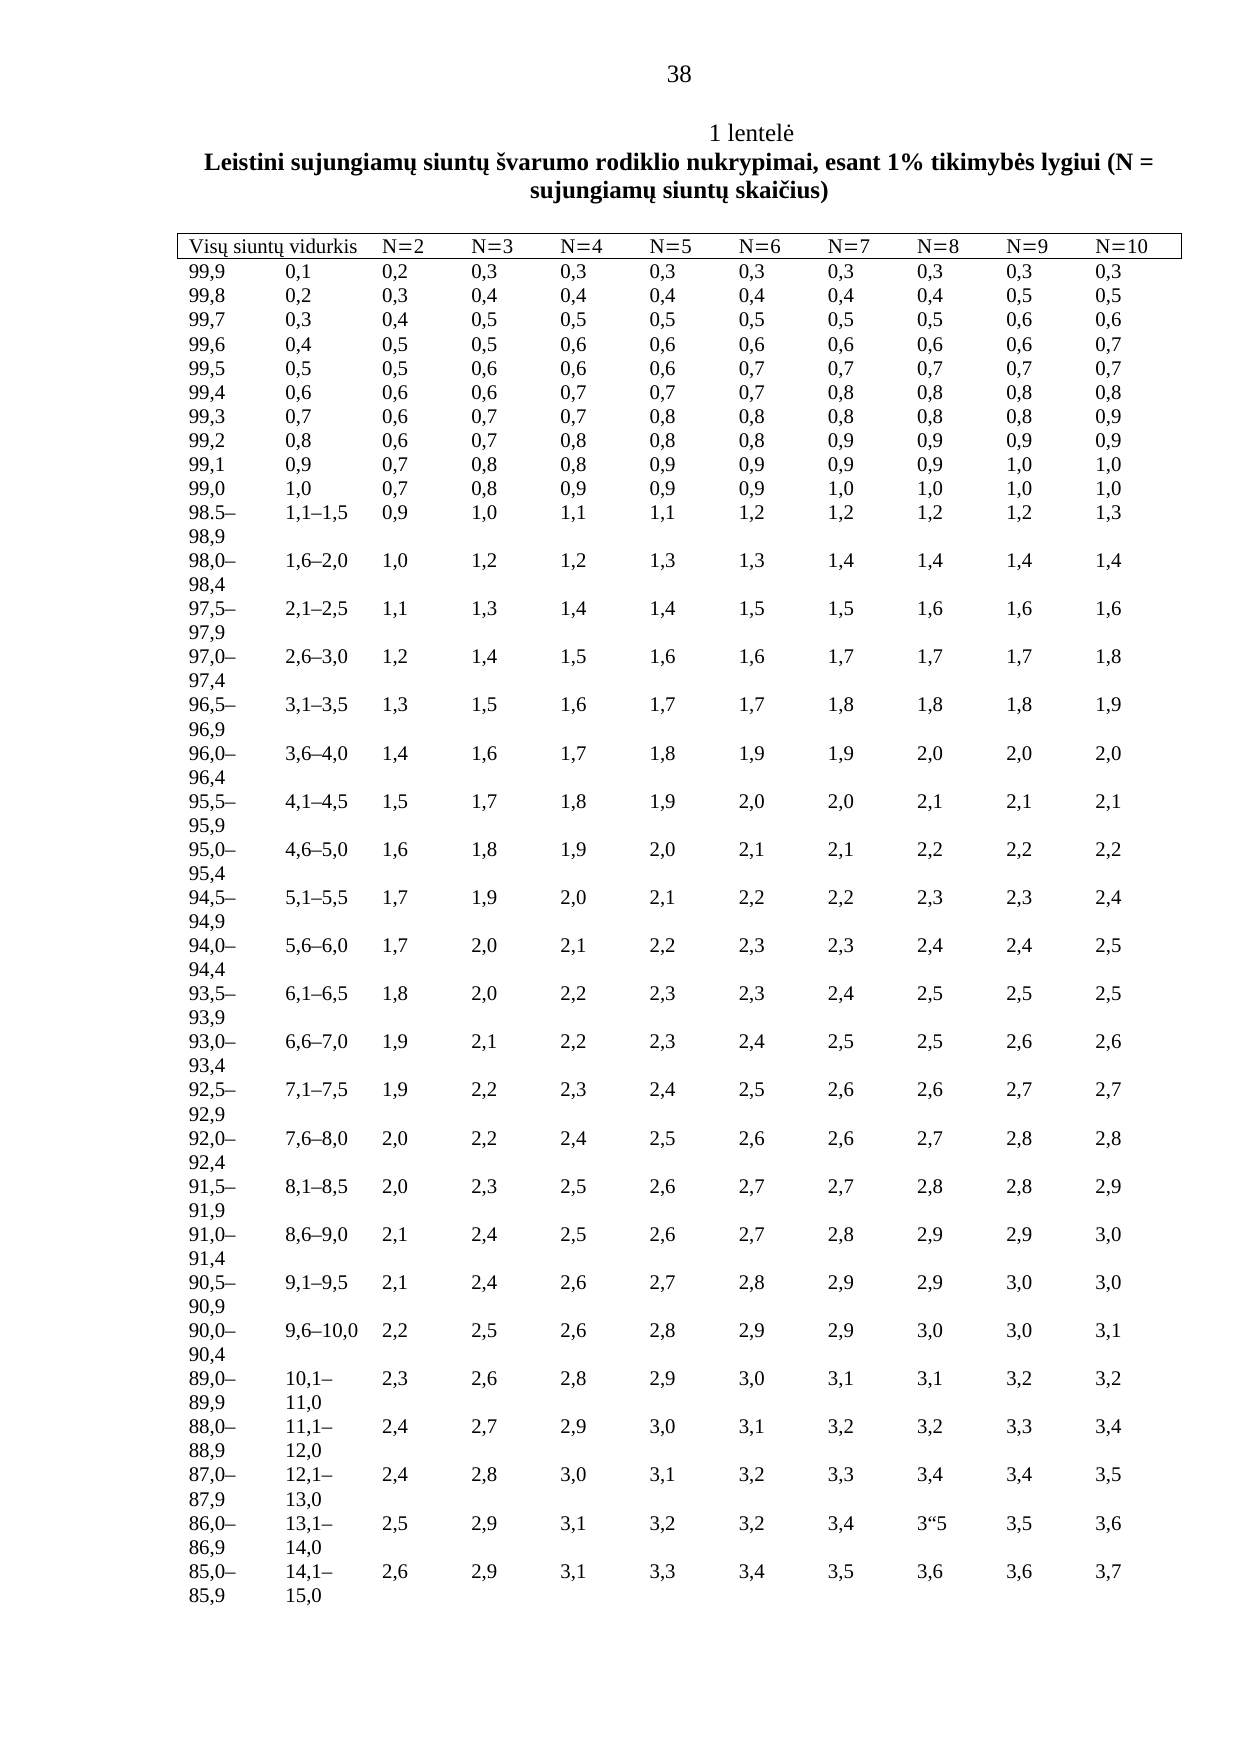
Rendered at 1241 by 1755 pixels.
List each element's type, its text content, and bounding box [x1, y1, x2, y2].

table_cell 8,1–8,5 [274, 1174, 371, 1222]
table_cell 2,5 [727, 1078, 816, 1126]
table_cell 0,6 [549, 331, 638, 356]
table_cell 85,0–85,9 [177, 1559, 274, 1607]
table_cell 3,1 [727, 1414, 816, 1462]
table_header N=5 [638, 234, 727, 258]
table_cell 0,9 [816, 428, 906, 452]
table_cell 2,8 [995, 1174, 1084, 1222]
table_cell 2,6 [549, 1318, 638, 1366]
table_cell 9,6–10,0 [274, 1318, 371, 1366]
table_cell 5,1–5,5 [274, 885, 371, 933]
table_cell 0,6 [638, 331, 727, 356]
table_cell 2,5 [549, 1174, 638, 1222]
table_cell 2,8 [995, 1126, 1084, 1174]
table_cell 2,2 [549, 1029, 638, 1077]
table_cell 3,4 [1084, 1414, 1181, 1462]
table_header N=3 [460, 234, 549, 258]
table_cell 2,9 [638, 1366, 727, 1414]
table_cell 3,2 [995, 1366, 1084, 1414]
table_cell 3,6 [1084, 1511, 1181, 1559]
table_cell 2,8 [727, 1270, 816, 1318]
table_cell 1,3 [371, 693, 460, 741]
table_cell 2,3 [995, 885, 1084, 933]
table_cell 1,7 [816, 644, 906, 692]
table_cell 99,0 [177, 476, 274, 500]
table_cell 2,5 [995, 981, 1084, 1029]
table_header N=6 [727, 234, 816, 258]
table_cell 0,3 [371, 283, 460, 307]
table_cell 2,9 [906, 1222, 995, 1270]
table_cell 1,3 [1084, 500, 1181, 548]
table_cell 0,6 [460, 380, 549, 404]
table_cell 0,7 [727, 356, 816, 379]
table_cell 2,6 [638, 1174, 727, 1222]
table_cell 0,3 [638, 259, 727, 283]
table_cell 0,5 [549, 308, 638, 331]
table_cell 1,7 [371, 885, 460, 933]
table_cell 3,4 [995, 1463, 1084, 1511]
table_cell 3,3 [995, 1414, 1084, 1462]
table_cell 0,4 [638, 283, 727, 307]
table_cell 13,1–14,0 [274, 1511, 371, 1559]
table_cell 92,5–92,9 [177, 1078, 274, 1126]
table_cell 0,2 [274, 283, 371, 307]
table_cell 0,6 [638, 356, 727, 379]
table_cell 5,6–6,0 [274, 933, 371, 981]
table_cell 2,8 [1084, 1126, 1181, 1174]
table_cell 2,1 [638, 885, 727, 933]
table_cell 0,4 [371, 308, 460, 331]
table_cell 2,6 [1084, 1029, 1181, 1077]
table_cell 2,3 [727, 981, 816, 1029]
table_cell 99,5 [177, 356, 274, 379]
table_cell 1,2 [906, 500, 995, 548]
table_cell 0,8 [549, 452, 638, 476]
table_cell 1,8 [638, 741, 727, 789]
table_cell 0,9 [906, 428, 995, 452]
table_cell 2,9 [1084, 1174, 1181, 1222]
table_cell 2,7 [727, 1174, 816, 1222]
table_cell 0,8 [906, 380, 995, 404]
table_cell 2,0 [816, 789, 906, 837]
table_cell 2,0 [460, 933, 549, 981]
table_cell 0,5 [1084, 283, 1181, 307]
table_cell 4,6–5,0 [274, 837, 371, 885]
table_cell 2,3 [549, 1078, 638, 1126]
text 1 lentelė [177, 118, 1181, 147]
table_cell 2,7 [460, 1414, 549, 1462]
table_cell 93,0–93,4 [177, 1029, 274, 1077]
table_cell 1,6 [460, 741, 549, 789]
table_cell 3,5 [995, 1511, 1084, 1559]
table_cell 1,7 [460, 789, 549, 837]
table_header N=8 [906, 234, 995, 258]
table_cell 3,2 [906, 1414, 995, 1462]
table_cell 0,9 [371, 500, 460, 548]
table_cell 1,0 [1084, 476, 1181, 500]
table_cell 97,5–97,9 [177, 596, 274, 644]
table_cell 2,5 [549, 1222, 638, 1270]
table_cell 3,0 [995, 1270, 1084, 1318]
table_cell 0,3 [460, 259, 549, 283]
table_cell 0,9 [549, 476, 638, 500]
table_cell 1,4 [906, 548, 995, 596]
table_cell 2,6 [727, 1126, 816, 1174]
table_cell 2,7 [816, 1174, 906, 1222]
table_cell 3,0 [1084, 1222, 1181, 1270]
table_cell 0,8 [727, 428, 816, 452]
table_cell 1,7 [549, 741, 638, 789]
table_cell 99,7 [177, 308, 274, 331]
table_cell 1,6 [549, 693, 638, 741]
table_cell 1,9 [638, 789, 727, 837]
table_cell 0,7 [1084, 356, 1181, 379]
table_cell 3,1–3,5 [274, 693, 371, 741]
table_cell 0,7 [371, 476, 460, 500]
text Leistini sujungiamų siuntų švarumo rodiklio nukrypimai, esant 1% tikimybės lygiui (N = sujungiamų siuntų skaičius) [177, 147, 1181, 204]
table_cell 0,7 [727, 380, 816, 404]
table_cell 2,6 [371, 1559, 460, 1607]
table_cell 0,9 [1084, 428, 1181, 452]
table_cell 3,4 [727, 1559, 816, 1607]
table_cell 2,2 [460, 1126, 549, 1174]
table_cell 1,0 [995, 452, 1084, 476]
table_cell 99,2 [177, 428, 274, 452]
table_cell 3,3 [638, 1559, 727, 1607]
table_cell 1,9 [371, 1078, 460, 1126]
table_cell 1,9 [1084, 693, 1181, 741]
table_cell 0,8 [460, 476, 549, 500]
table_cell 2,6 [638, 1222, 727, 1270]
table_cell 1,2 [727, 500, 816, 548]
table_cell 1,6–2,0 [274, 548, 371, 596]
table_cell 1,6 [727, 644, 816, 692]
table_cell 1,2 [371, 644, 460, 692]
table_cell 86,0–86,9 [177, 1511, 274, 1559]
table_cell 90,5–90,9 [177, 1270, 274, 1318]
table_cell 2,4 [638, 1078, 727, 1126]
table_cell 3,0 [727, 1366, 816, 1414]
table_cell 2,1 [371, 1222, 460, 1270]
table_cell 3“5 [906, 1511, 995, 1559]
table_cell 2,6 [816, 1126, 906, 1174]
table_cell 89,0–89,9 [177, 1366, 274, 1414]
table_cell 93,5–93,9 [177, 981, 274, 1029]
table_cell 2,5 [816, 1029, 906, 1077]
table_cell 96,5–96,9 [177, 693, 274, 741]
table_cell 0,7 [816, 356, 906, 379]
table_cell 0,7 [371, 452, 460, 476]
table_cell 98.5–98,9 [177, 500, 274, 548]
table_cell 0,6 [995, 308, 1084, 331]
table_cell 0,9 [816, 452, 906, 476]
table_cell 2,4 [549, 1126, 638, 1174]
table_cell 2,1 [816, 837, 906, 885]
table_cell 1,0 [371, 548, 460, 596]
table_cell 0,7 [995, 356, 1084, 379]
table_cell 0,5 [995, 283, 1084, 307]
table_cell 2,5 [638, 1126, 727, 1174]
table_cell 2,8 [549, 1366, 638, 1414]
table_cell 0,5 [460, 331, 549, 356]
table_cell 0,9 [638, 476, 727, 500]
table_cell 99,8 [177, 283, 274, 307]
table_cell 2,3 [906, 885, 995, 933]
table_cell 2,4 [1084, 885, 1181, 933]
table_cell 2,4 [816, 981, 906, 1029]
table_cell 3,0 [549, 1463, 638, 1511]
table_cell 2,0 [906, 741, 995, 789]
table_cell 99,3 [177, 404, 274, 428]
table_cell 0,4 [906, 283, 995, 307]
table_cell 0,4 [549, 283, 638, 307]
table_cell 1,1 [638, 500, 727, 548]
table_cell 2,6 [906, 1078, 995, 1126]
table_cell 0,3 [906, 259, 995, 283]
table_cell 2,9 [460, 1559, 549, 1607]
table_cell 7,1–7,5 [274, 1078, 371, 1126]
table_cell 3,6–4,0 [274, 741, 371, 789]
table_cell 2,0 [727, 789, 816, 837]
table_cell 10,1–11,0 [274, 1366, 371, 1414]
table_cell 3,2 [727, 1511, 816, 1559]
table_cell 0,6 [816, 331, 906, 356]
table_cell 1,7 [995, 644, 1084, 692]
table_cell 1,7 [906, 644, 995, 692]
table_cell 3,1 [1084, 1318, 1181, 1366]
table_header Visų siuntų vidurkis [178, 234, 371, 258]
table_cell 0,4 [460, 283, 549, 307]
table_cell 0,8 [906, 404, 995, 428]
table_cell 1,5 [371, 789, 460, 837]
table_cell 1,3 [460, 596, 549, 644]
table_cell 2,0 [371, 1126, 460, 1174]
table_cell 2,1 [371, 1270, 460, 1318]
table_cell 1,5 [816, 596, 906, 644]
table_cell 2,2 [995, 837, 1084, 885]
table_cell 1,4 [460, 644, 549, 692]
table_cell 1,2 [995, 500, 1084, 548]
table_cell 1,6 [1084, 596, 1181, 644]
table_cell 2,4 [727, 1029, 816, 1077]
table_cell 1,5 [549, 644, 638, 692]
table_cell 0,1 [274, 259, 371, 283]
table_cell 2,5 [1084, 933, 1181, 981]
table_cell 2,0 [371, 1174, 460, 1222]
table_cell 1,7 [727, 693, 816, 741]
table_cell 2,8 [638, 1318, 727, 1366]
table_cell 2,1 [727, 837, 816, 885]
table_cell 92,0–92,4 [177, 1126, 274, 1174]
table_cell 2,9 [816, 1270, 906, 1318]
table_cell 1,3 [727, 548, 816, 596]
table_cell 2,0 [460, 981, 549, 1029]
table_cell 1,8 [460, 837, 549, 885]
table_cell 99,6 [177, 331, 274, 356]
table_cell 0,6 [906, 331, 995, 356]
table_cell 87,0–87,9 [177, 1463, 274, 1511]
table_cell 2,6 [816, 1078, 906, 1126]
table_cell 96,0–96,4 [177, 741, 274, 789]
table_cell 1,0 [460, 500, 549, 548]
table_cell 0,8 [816, 380, 906, 404]
table_cell 9,1–9,5 [274, 1270, 371, 1318]
table_cell 1,4 [1084, 548, 1181, 596]
table_cell 0,6 [371, 380, 460, 404]
table_cell 2,2 [371, 1318, 460, 1366]
table_cell 2,5 [371, 1511, 460, 1559]
table_cell 1,7 [371, 933, 460, 981]
table_cell 3,1 [549, 1559, 638, 1607]
table_cell 0,7 [906, 356, 995, 379]
table_cell 1,2 [549, 548, 638, 596]
table_cell 2,4 [995, 933, 1084, 981]
table_cell 1,4 [549, 596, 638, 644]
table_cell 2,3 [460, 1174, 549, 1222]
table_cell 2,7 [995, 1078, 1084, 1126]
table_cell 2,0 [995, 741, 1084, 789]
table_cell 0,5 [274, 356, 371, 379]
table_cell 0,4 [274, 331, 371, 356]
table_cell 2,3 [727, 933, 816, 981]
table_cell 2,2 [906, 837, 995, 885]
table_cell 2,9 [906, 1270, 995, 1318]
table_cell 1,0 [995, 476, 1084, 500]
table_cell 3,2 [1084, 1366, 1181, 1414]
table_header N=10 [1084, 234, 1181, 258]
table_cell 2,5 [1084, 981, 1181, 1029]
table_cell 0,5 [727, 308, 816, 331]
table_cell 2,2 [549, 981, 638, 1029]
table_cell 0,9 [995, 428, 1084, 452]
table_cell 2,9 [460, 1511, 549, 1559]
table_cell 2,8 [906, 1174, 995, 1222]
table_cell 0,3 [1084, 259, 1181, 283]
table_cell 3,0 [638, 1414, 727, 1462]
table_cell 1,4 [995, 548, 1084, 596]
table_cell 2,3 [638, 1029, 727, 1077]
table_cell 3,1 [906, 1366, 995, 1414]
table_cell 0,6 [995, 331, 1084, 356]
table_cell 99,4 [177, 380, 274, 404]
table_header N=2 [371, 234, 460, 258]
table_cell 2,3 [816, 933, 906, 981]
table_cell 3,2 [638, 1511, 727, 1559]
table_header N=9 [995, 234, 1084, 258]
table_cell 0,5 [371, 331, 460, 356]
table_cell 2,1 [995, 789, 1084, 837]
table_cell 2,2 [816, 885, 906, 933]
table_cell 2,4 [460, 1222, 549, 1270]
table_cell 2,4 [906, 933, 995, 981]
table_cell 0,7 [549, 404, 638, 428]
table_cell 2,6 [460, 1366, 549, 1414]
table_cell 98,0–98,4 [177, 548, 274, 596]
table_cell 0,7 [1084, 331, 1181, 356]
table_cell 2,9 [816, 1318, 906, 1366]
table_cell 0,5 [371, 356, 460, 379]
table_cell 1,5 [460, 693, 549, 741]
table_cell 0,9 [727, 476, 816, 500]
table_cell 2,4 [460, 1270, 549, 1318]
table_cell 2,1 [1084, 789, 1181, 837]
table_cell 91,5–91,9 [177, 1174, 274, 1222]
table_cell 3,5 [1084, 1463, 1181, 1511]
table_cell 1,5 [727, 596, 816, 644]
table_cell 0,8 [460, 452, 549, 476]
table_cell 2,7 [1084, 1078, 1181, 1126]
table_cell 0,6 [727, 331, 816, 356]
table_cell 99,1 [177, 452, 274, 476]
table_cell 3,1 [816, 1366, 906, 1414]
table_cell 2,9 [995, 1222, 1084, 1270]
table_cell 2,1 [906, 789, 995, 837]
table_cell 2,7 [727, 1222, 816, 1270]
table_cell 88,0–88,9 [177, 1414, 274, 1462]
table_cell 1,6 [371, 837, 460, 885]
table_cell 2,6 [995, 1029, 1084, 1077]
table_cell 1,0 [816, 476, 906, 500]
table_cell 1,8 [906, 693, 995, 741]
table_cell 3,3 [816, 1463, 906, 1511]
table_cell 0,6 [371, 428, 460, 452]
table_cell 2,2 [638, 933, 727, 981]
table_cell 1,3 [638, 548, 727, 596]
table_cell 0,8 [638, 428, 727, 452]
table_cell 94,0–94,4 [177, 933, 274, 981]
table_cell 2,1 [549, 933, 638, 981]
table_cell 4,1–4,5 [274, 789, 371, 837]
table_cell 0,8 [816, 404, 906, 428]
table_cell 3,6 [995, 1559, 1084, 1607]
table_cell 2,6 [549, 1270, 638, 1318]
table_cell 2,5 [906, 1029, 995, 1077]
table_cell 0,8 [1084, 380, 1181, 404]
table_cell 0,8 [995, 404, 1084, 428]
table_cell 0,3 [995, 259, 1084, 283]
table_cell 1,8 [995, 693, 1084, 741]
table_cell 3,4 [816, 1511, 906, 1559]
table_cell 0,8 [727, 404, 816, 428]
table_header N=7 [816, 234, 906, 258]
table_cell 0,9 [727, 452, 816, 476]
table_cell 2,2 [460, 1078, 549, 1126]
table_cell 1,8 [1084, 644, 1181, 692]
table_cell 97,0–97,4 [177, 644, 274, 692]
table_cell 2,0 [1084, 741, 1181, 789]
table_cell 0,9 [274, 452, 371, 476]
table_cell 0,8 [995, 380, 1084, 404]
table_cell 0,9 [1084, 404, 1181, 428]
table_cell 2,2 [1084, 837, 1181, 885]
table_cell 2,8 [460, 1463, 549, 1511]
table_cell 0,5 [816, 308, 906, 331]
table_cell 1,9 [371, 1029, 460, 1077]
table_cell 2,9 [549, 1414, 638, 1462]
table_cell 1,8 [371, 981, 460, 1029]
table_cell 0,8 [274, 428, 371, 452]
table_cell 0,8 [549, 428, 638, 452]
table_cell 1,0 [1084, 452, 1181, 476]
table_cell 95,0–95,4 [177, 837, 274, 885]
table_cell 1,4 [816, 548, 906, 596]
table_cell 1,4 [638, 596, 727, 644]
table_cell 2,5 [460, 1318, 549, 1366]
table_cell 2,0 [549, 885, 638, 933]
table_cell 0,7 [274, 404, 371, 428]
table_cell 3,2 [727, 1463, 816, 1511]
table_cell 1,1–1,5 [274, 500, 371, 548]
table_cell 0,2 [371, 259, 460, 283]
table_cell 2,0 [638, 837, 727, 885]
table_cell 3,1 [549, 1511, 638, 1559]
table_cell 0,7 [460, 428, 549, 452]
table_cell 0,3 [816, 259, 906, 283]
table_cell 2,7 [638, 1270, 727, 1318]
table_cell 12,1–13,0 [274, 1463, 371, 1511]
table_cell 0,7 [549, 380, 638, 404]
table_cell 2,2 [727, 885, 816, 933]
table_cell 0,4 [727, 283, 816, 307]
table_cell 1,7 [638, 693, 727, 741]
table_cell 1,2 [460, 548, 549, 596]
table_cell 3,0 [906, 1318, 995, 1366]
table_cell 0,5 [460, 308, 549, 331]
table_cell 91,0–91,4 [177, 1222, 274, 1270]
table_header N=4 [549, 234, 638, 258]
table_cell 3,0 [995, 1318, 1084, 1366]
table_cell 1,0 [274, 476, 371, 500]
table_cell 0,5 [906, 308, 995, 331]
table_cell 0,7 [460, 404, 549, 428]
table_cell 1,9 [549, 837, 638, 885]
table_cell 0,6 [274, 380, 371, 404]
table_cell 2,9 [727, 1318, 816, 1366]
table_cell 94,5–94,9 [177, 885, 274, 933]
table_cell 2,6–3,0 [274, 644, 371, 692]
table_cell 7,6–8,0 [274, 1126, 371, 1174]
table_cell 1,0 [906, 476, 995, 500]
table_cell 1,9 [727, 741, 816, 789]
table_cell 0,8 [638, 404, 727, 428]
table_cell 0,3 [274, 308, 371, 331]
table_cell 2,1–2,5 [274, 596, 371, 644]
table_cell 2,4 [371, 1414, 460, 1462]
table_cell 0,9 [906, 452, 995, 476]
table_cell 6,1–6,5 [274, 981, 371, 1029]
table_cell 14,1–15,0 [274, 1559, 371, 1607]
table_cell 0,6 [371, 404, 460, 428]
table_cell 3,4 [906, 1463, 995, 1511]
table_cell 6,6–7,0 [274, 1029, 371, 1077]
table_cell 1,6 [995, 596, 1084, 644]
table_cell 0,6 [549, 356, 638, 379]
table_cell 0,7 [638, 380, 727, 404]
table_cell 3,7 [1084, 1559, 1181, 1607]
table_cell 0,6 [1084, 308, 1181, 331]
table_cell 0,4 [816, 283, 906, 307]
table_cell 2,7 [906, 1126, 995, 1174]
table_cell 8,6–9,0 [274, 1222, 371, 1270]
table_cell 0,6 [460, 356, 549, 379]
table_cell 11,1–12,0 [274, 1414, 371, 1462]
table_cell 2,3 [638, 981, 727, 1029]
table_cell 2,1 [460, 1029, 549, 1077]
table_cell 95,5–95,9 [177, 789, 274, 837]
table_cell 90,0–90,4 [177, 1318, 274, 1366]
table_cell 1,6 [638, 644, 727, 692]
table_cell 2,5 [906, 981, 995, 1029]
table_cell 99,9 [177, 259, 274, 283]
table_cell 1,1 [371, 596, 460, 644]
table_cell 1,8 [549, 789, 638, 837]
table_cell 1,8 [816, 693, 906, 741]
table_cell 1,9 [460, 885, 549, 933]
table_cell 3,0 [1084, 1270, 1181, 1318]
table_cell 0,3 [727, 259, 816, 283]
table_cell 0,9 [638, 452, 727, 476]
table_cell 3,1 [638, 1463, 727, 1511]
table_cell 0,5 [638, 308, 727, 331]
table_cell 1,9 [816, 741, 906, 789]
table_cell 1,4 [371, 741, 460, 789]
table_cell 1,1 [549, 500, 638, 548]
table_cell 2,4 [371, 1463, 460, 1511]
table_cell 1,6 [906, 596, 995, 644]
table_cell 2,8 [816, 1222, 906, 1270]
table_cell 2,3 [371, 1366, 460, 1414]
table_cell 3,5 [816, 1559, 906, 1607]
table_cell 0,3 [549, 259, 638, 283]
table_cell 3,2 [816, 1414, 906, 1462]
table_cell 3,6 [906, 1559, 995, 1607]
table_cell 1,2 [816, 500, 906, 548]
